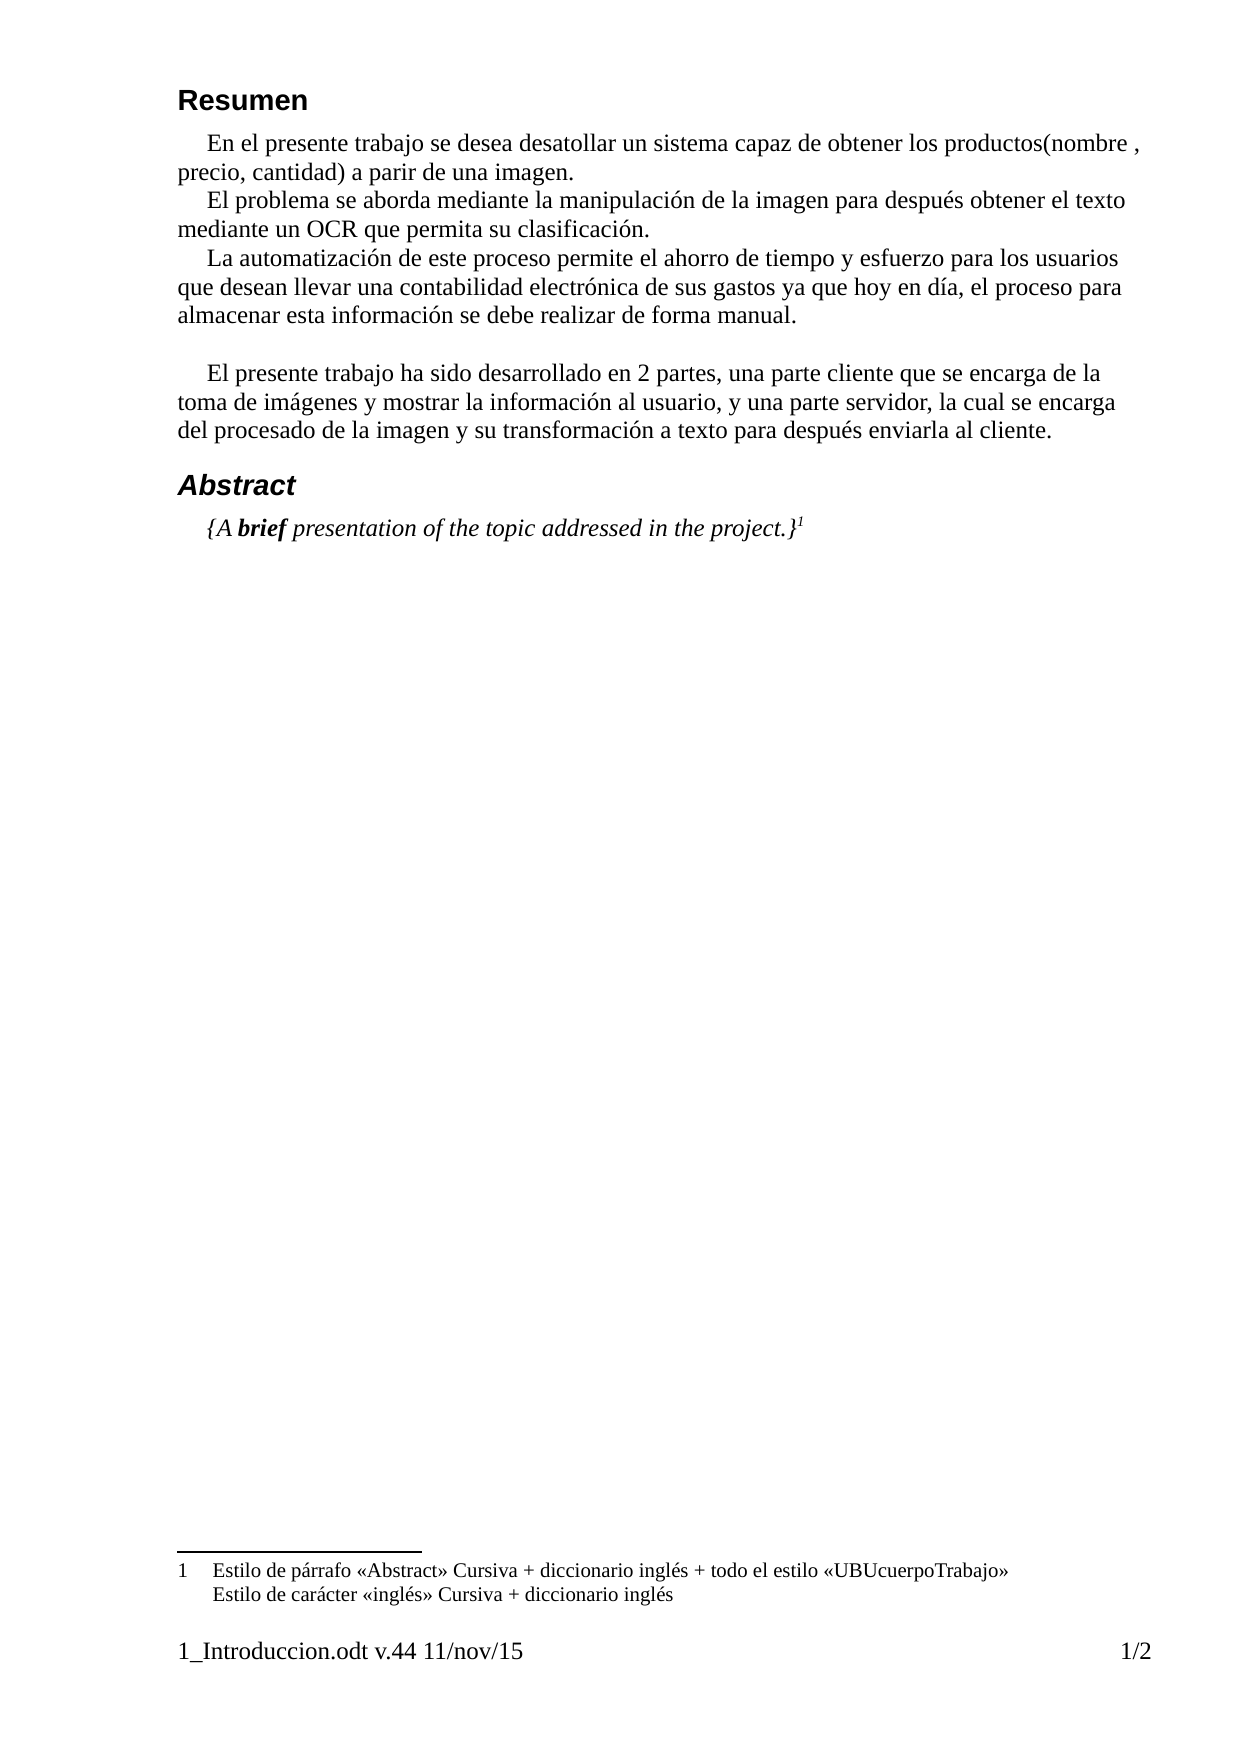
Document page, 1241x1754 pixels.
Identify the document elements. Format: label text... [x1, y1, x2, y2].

text Abstract [177, 468, 1152, 501]
text Resumen [177, 83, 1152, 116]
text El problema se aborda mediante la manipulación de la imagen para después obtener el texto mediante un OCR que permita su clasificación. [177, 186, 1152, 243]
text Estilo de párrafo «Abstract» Cursiva + diccionario inglés + todo el estilo «UBUcuerpoTrabajo» Estilo de carácter «inglés» Cursiva + diccionario inglés [177, 1558, 1152, 1606]
text En el presente trabajo se desea desatollar un sistema capaz de obtener los productos(nombre , precio, cantidad) a parir de una imagen. [177, 128, 1152, 186]
text La automatización de este proceso permite el ahorro de tiempo y esfuerzo para los usuarios que desean llevar una contabilidad electrónica de sus gastos ya que hoy en día, el proceso para almacenar esta información se debe realizar de forma manual. [177, 243, 1152, 329]
text {A brief presentation of the topic addressed in the project.} [177, 513, 1152, 542]
text El presente trabajo ha sido desarrollado en 2 partes, una parte cliente que se encarga de la toma de imágenes y mostrar la información al usuario, y una parte servidor, la cual se encarga del procesado de la imagen y su transformación a texto para después enviarla al cliente. [177, 358, 1152, 444]
